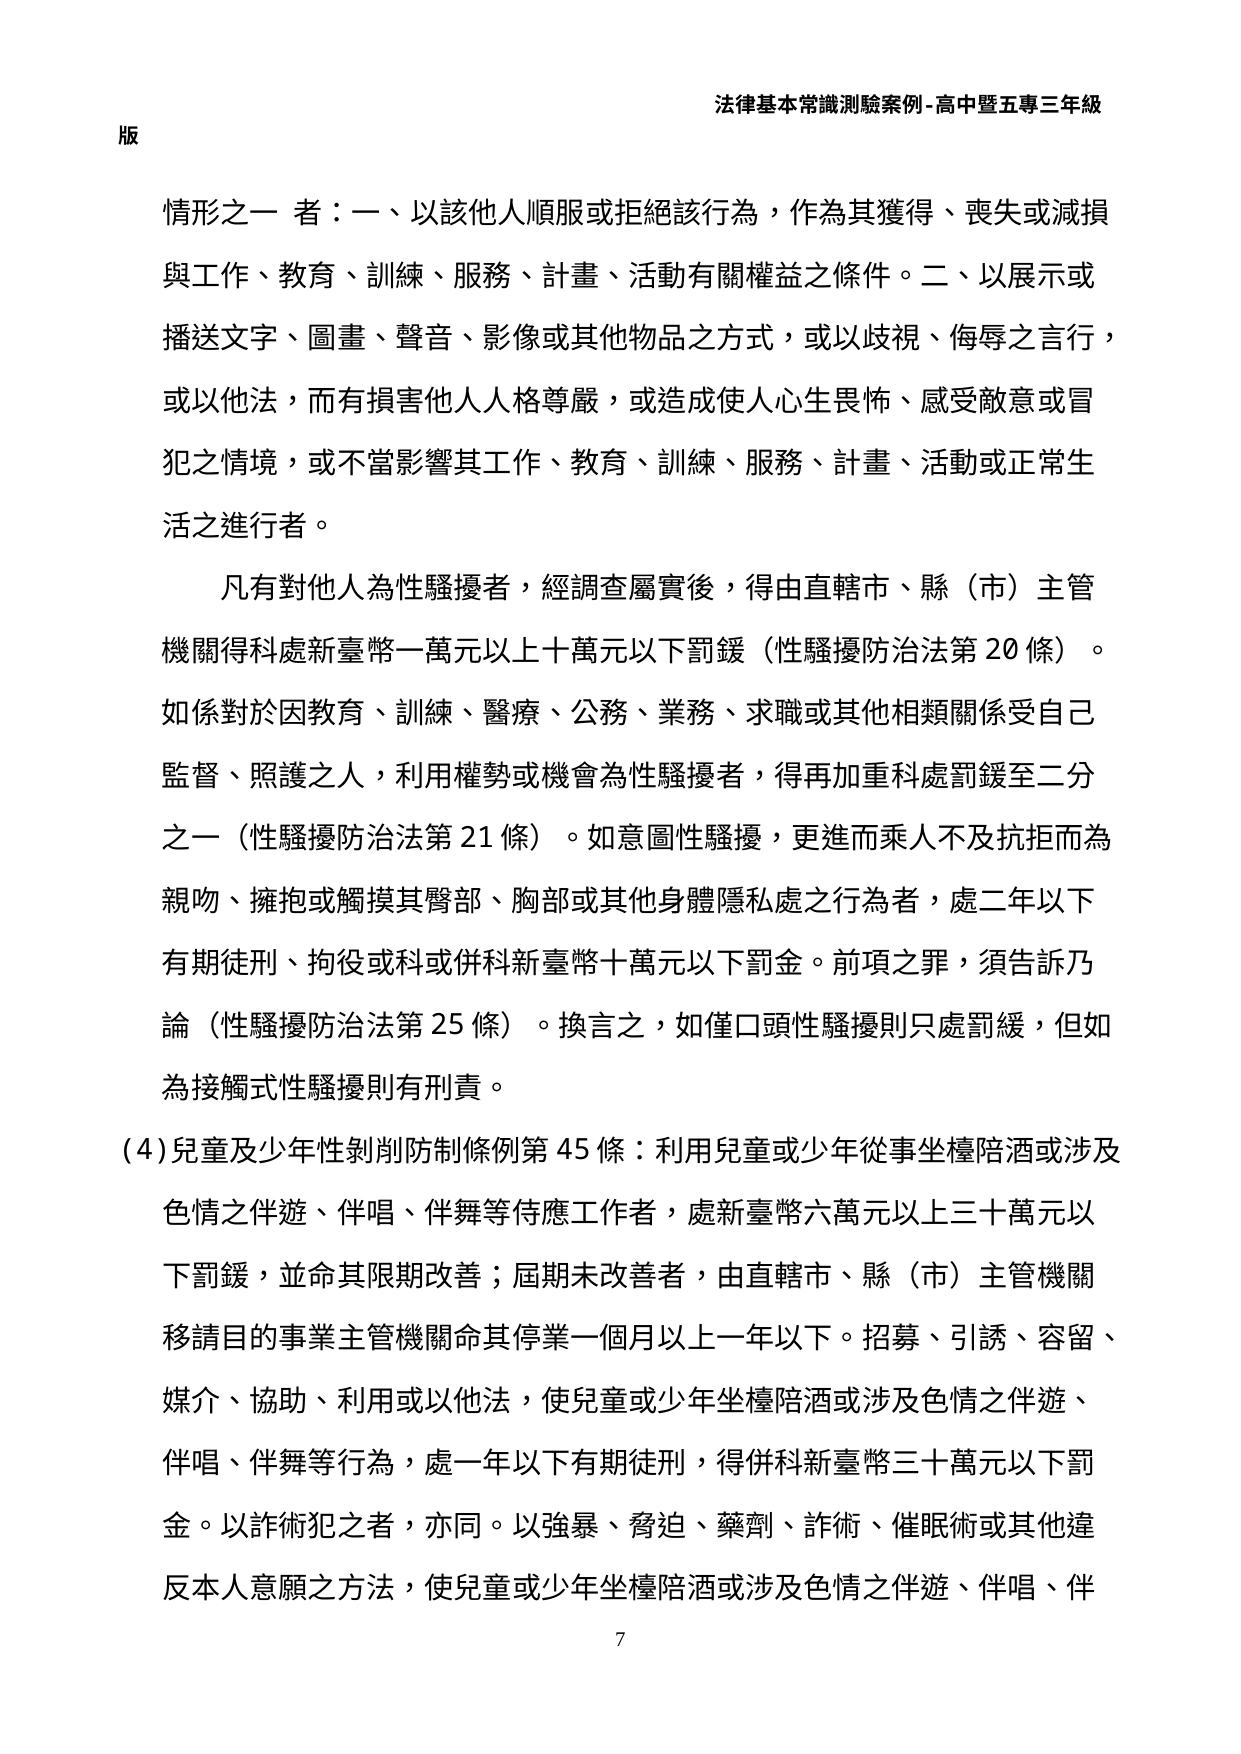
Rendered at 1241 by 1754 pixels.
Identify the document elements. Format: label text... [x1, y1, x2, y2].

text (4)兒童及少年性剝削防制條例第45條：利用兒童或少年從事坐檯陪酒或涉及色情之伴遊、伴唱、伴舞等侍應工作者，處新臺幣六萬元以上三十萬元以下罰鍰，並命其限期改善；屆期未改善者，由直轄市、縣（市）主管機關移請目的事業主管機關命其停業一個月以上一年以下。招募、引誘、容留、媒介、協助、利用或以他法，使兒童或少年坐檯陪酒或涉及色情之伴遊、伴唱、伴舞等行為，處一年以下有期徒刑，得併科新臺幣三十萬元以下罰金。以詐術犯之者，亦同。以強暴、脅迫、藥劑、詐術、催眠術或其他違反本人意願之方法，使兒童或少年坐檯陪酒或涉及色情之伴遊、伴唱、伴 [118, 1107, 1122, 1607]
text 情形之一 者：一、以該他人順服或拒絕該行為，作為其獲得、喪失或減損與工作、教育、訓練、服務、計畫、活動有關權益之條件。二、以展示或播送文字、圖畫、聲音、影像或其他物品之方式，或以歧視、侮辱之言行，或以他法，而有損害他人人格尊嚴，或造成使人心生畏怖、感受敵意或冒犯之情境，或不當影響其工作、教育、訓練、服務、計畫、活動或正常生活之進行者。 [118, 169, 1122, 544]
text 凡有對他人為性騷擾者，經調查屬實後，得由直轄市、縣（市）主管機關得科處新臺幣一萬元以上十萬元以下罰鍰（性騷擾防治法第20條）。如係對於因教育、訓練、醫療、公務、業務、求職或其他相類關係受自己監督、照護之人，利用權勢或機會為性騷擾者，得再加重科處罰鍰至二分之一（性騷擾防治法第21條）。如意圖性騷擾，更進而乘人不及抗拒而為親吻、擁抱或觸摸其臀部、胸部或其他身體隱私處之行為者，處二年以下有期徒刑、拘役或科或併科新臺幣十萬元以下罰金。前項之罪，須告訴乃論（性騷擾防治法第25條）。換言之，如僅口頭性騷擾則只處罰緩，但如為接觸式性騷擾則有刑責。 [162, 544, 1122, 1107]
